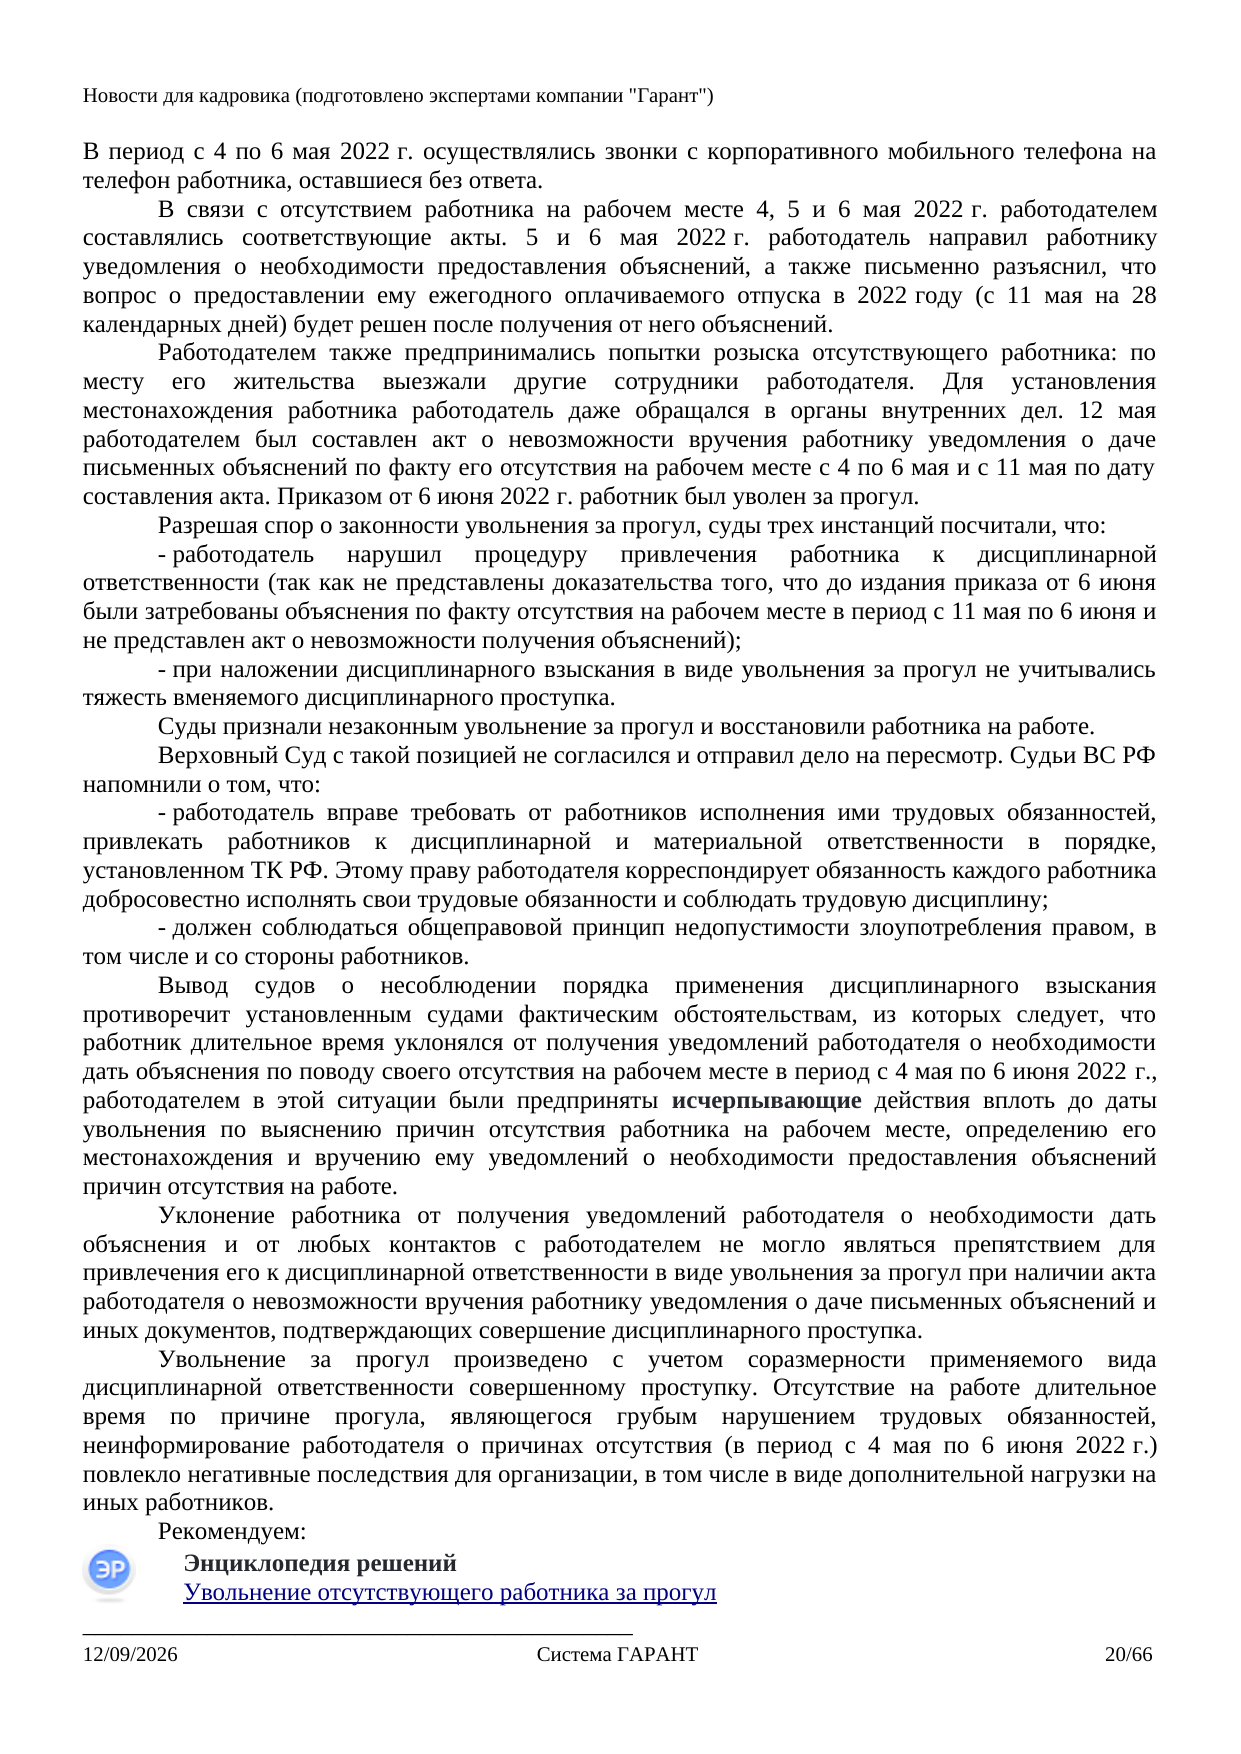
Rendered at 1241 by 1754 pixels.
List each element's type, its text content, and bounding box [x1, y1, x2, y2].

text Увольнение за прогул произведено с учетом соразмерности применяемого вида дисциплинарной ответственности совершенному проступку. Отсутствие на работе длительное время по причине прогула, являющегося грубым нарушением трудовых обязанностей, неинформирование работодателя о причинах отсутствия (в период с 4 мая по 6 июня 2022 г.) повлекло негативные последствия для организации, в том числе в виде дополнительной нагрузки на иных работников. [83, 1344, 1157, 1516]
table_header [83, 1545, 183, 1609]
text Рекомендуем: [83, 1516, 1157, 1545]
table_header Энциклопедия решений Увольнение отсутствующего работника за прогул [183, 1545, 1104, 1609]
text Вывод судов о несоблюдении порядка применения дисциплинарного взыскания противоречит установленным судами фактическим обстоятельствам, из которых следует, что работник длительное время уклонялся от получения уведомлений работодателя о необходимости дать объяснения по поводу своего отсутствия на рабочем месте в период с 4 мая по 6 июня 2022 г., работодателем в этой ситуации были предприняты исчерпывающие действия вплоть до даты увольнения по выяснению причин отсутствия работника на рабочем месте, определению его местонахождения и вручению ему уведомлений о необходимости предоставления объяснений причин отсутствия на работе. [83, 970, 1157, 1200]
text - должен соблюдаться общеправовой принцип недопустимости злоупотребления правом, в том числе и со стороны работников. [83, 912, 1157, 970]
text - работодатель нарушил процедуру привлечения работника к дисциплинарной ответственности (так как не представлены доказательства того, что до издания приказа от 6 июня были затребованы объяснения по факту отсутствия на рабочем месте в период с 11 мая по 6 июня и не представлен акт о невозможности получения объяснений); [83, 539, 1157, 654]
text Разрешая спор о законности увольнения за прогул, суды трех инстанций посчитали, что: [83, 510, 1157, 539]
text - работодатель вправе требовать от работников исполнения ими трудовых обязанностей, привлекать работников к дисциплинарной и материальной ответственности в порядке, установленном ТК РФ. Этому праву работодателя корреспондирует обязанность каждого работника добросовестно исполнять свои трудовые обязанности и соблюдать трудовую дисциплину; [83, 797, 1157, 912]
text ____________________________________________ [83, 1609, 1157, 1638]
picture [82, 1544, 136, 1604]
text Верховный Суд с такой позицией не согласился и отправил дело на пересмотр. Судьи ВС РФ напомнили о том, что: [83, 740, 1157, 797]
text В связи с отсутствием работника на рабочем месте 4, 5 и 6 мая 2022 г. работодателем составлялись соответствующие акты. 5 и 6 мая 2022 г. работодатель направил работнику уведомления о необходимости предоставления объяснений, а также письменно разъяснил, что вопрос о предоставлении ему ежегодного оплачиваемого отпуска в 2022 году (с 11 мая на 28 календарных дней) будет решен после получения от него объяснений. [83, 194, 1157, 337]
text - при наложении дисциплинарного взыскания в виде увольнения за прогул не учитывались тяжесть вменяемого дисциплинарного проступка. [83, 654, 1157, 711]
text В период с 4 по 6 мая 2022 г. осуществлялись звонки с корпоративного мобильного телефона на телефон работника, оставшиеся без ответа. [83, 136, 1157, 194]
text Суды признали незаконным увольнение за прогул и восстановили работника на работе. [83, 711, 1157, 740]
text Работодателем также предпринимались попытки розыска отсутствующего работника: по месту его жительства выезжали другие сотрудники работодателя. Для установления местонахождения работника работодатель даже обращался в органы внутренних дел. 12 мая работодателем был составлен акт о невозможности вручения работнику уведомления о даче письменных объяснений по факту его отсутствия на рабочем месте с 4 по 6 мая и с 11 мая по дату составления акта. Приказом от 6 июня 2022 г. работник был уволен за прогул. [83, 337, 1157, 510]
text Уклонение работника от получения уведомлений работодателя о необходимости дать объяснения и от любых контактов с работодателем не могло являться препятствием для привлечения его к дисциплинарной ответственности в виде увольнения за прогул при наличии акта работодателя о невозможности вручения работнику уведомления о даче письменных объяснений и иных документов, подтверждающих совершение дисциплинарного проступка. [83, 1200, 1157, 1344]
